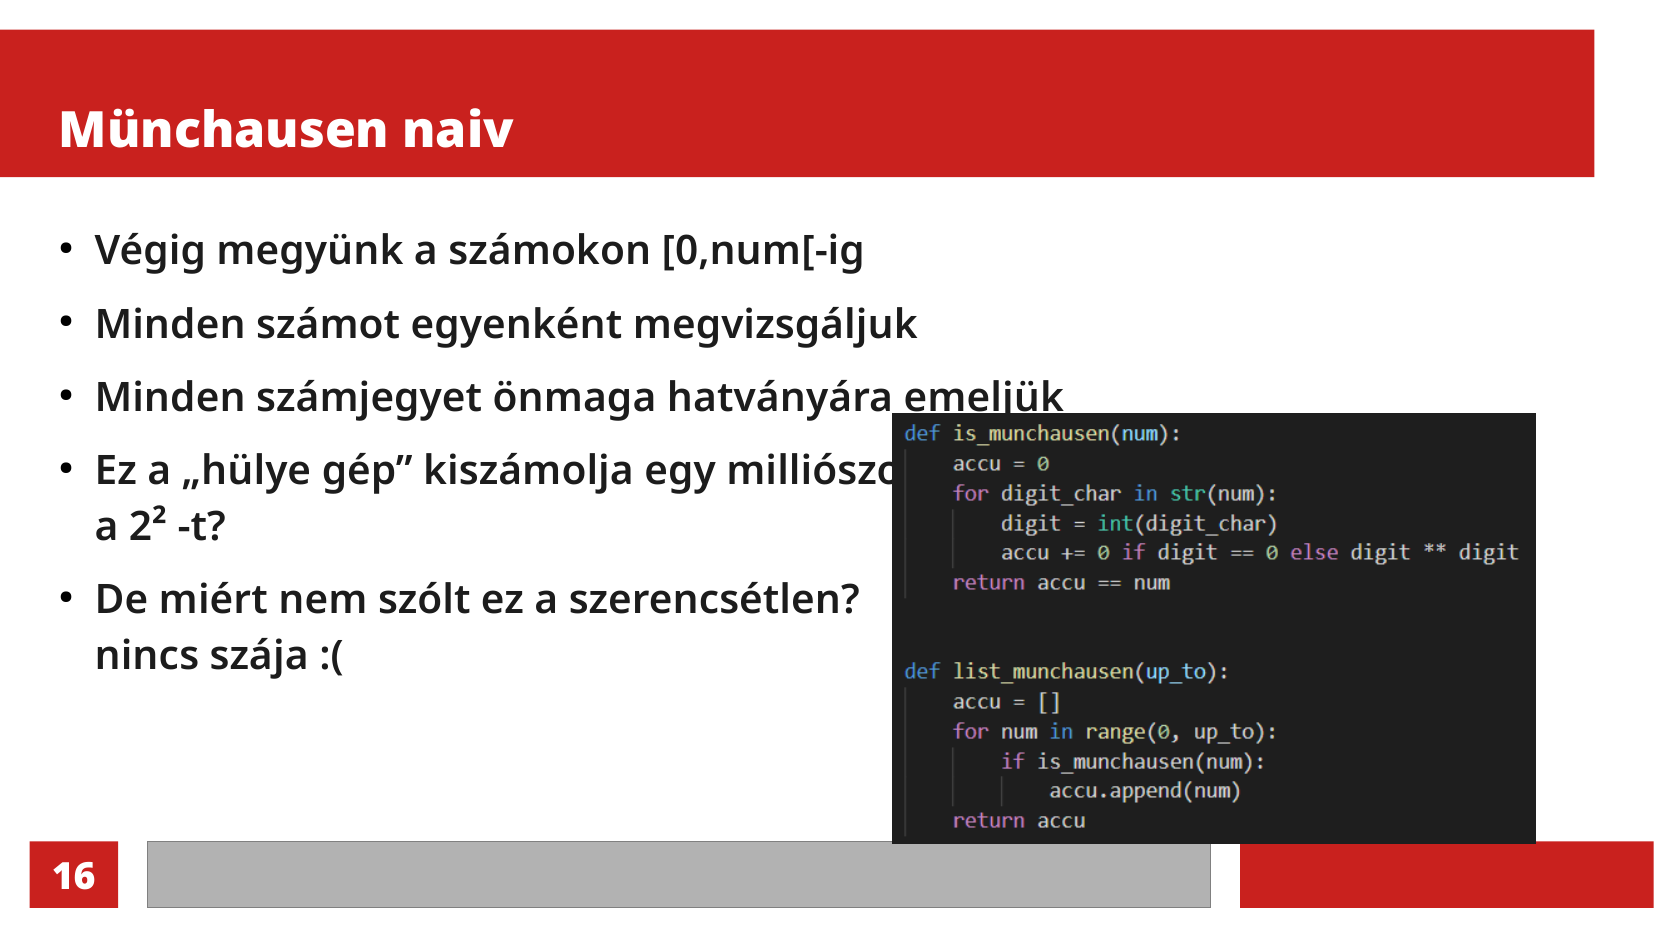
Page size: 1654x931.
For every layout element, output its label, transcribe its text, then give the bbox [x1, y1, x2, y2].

title Münchausen naiv [59, 44, 1595, 163]
list Végig megyünk a számokon [0,num[-ig Minden számot egyenként megvizsgáljuk Minden számjegyet önmaga hatványára emeljük Ez a „hülye gép” kiszámolja egy milliószor a 2² -t? De miért nem szólt ez a szerencsétlen? nincs szája :( [59, 221, 1565, 739]
picture [892, 413, 1536, 844]
